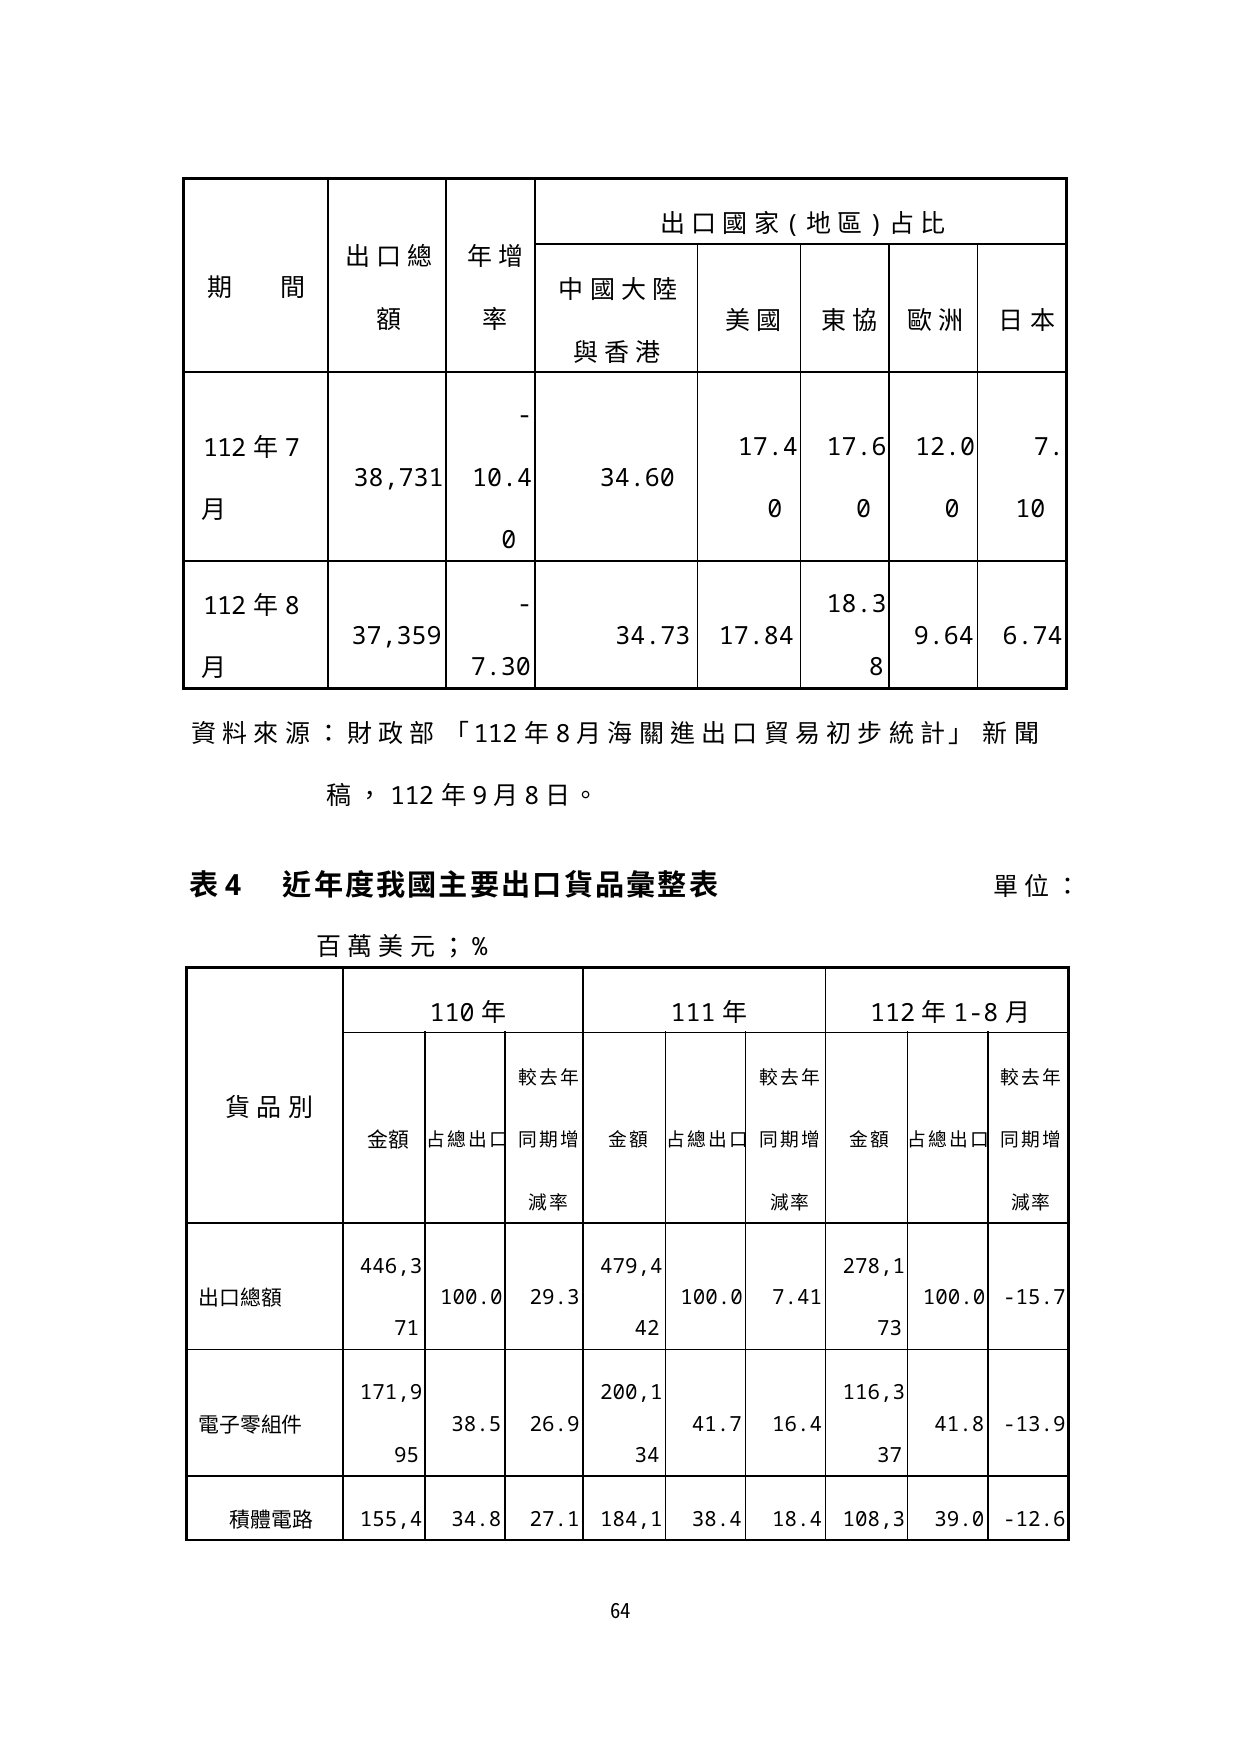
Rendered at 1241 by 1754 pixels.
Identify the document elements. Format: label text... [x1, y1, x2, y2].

table_cell 日本 [978, 245, 1065, 371]
table_cell 29.3 [506, 1224, 582, 1348]
table_cell 16.4 [746, 1350, 825, 1475]
table_cell 12.00 [890, 373, 977, 560]
table_cell 金額 [584, 1033, 665, 1222]
table_cell 17.60 [801, 373, 888, 560]
table_cell 18.4 [746, 1477, 825, 1539]
table_cell 7.41 [746, 1224, 825, 1348]
table_header 期 間 [185, 180, 327, 371]
table_cell -13.9 [989, 1350, 1067, 1475]
table_cell 18.38 [801, 562, 888, 687]
table_cell 26.9 [506, 1350, 582, 1475]
table_cell -10.40 [447, 373, 534, 560]
table_cell 171,995 [344, 1350, 424, 1475]
table_cell 中國大陸與香港 [536, 245, 697, 371]
table_cell 38.4 [666, 1477, 745, 1539]
table_cell 100.0 [666, 1224, 745, 1348]
table_header 年增率 [447, 180, 534, 371]
text 表4 近年度我國主要出口貨品彙整表 單位：百萬美元；% [179, 841, 1063, 966]
table_cell 34.73 [536, 562, 697, 687]
table_cell 100.0 [908, 1224, 987, 1348]
table_cell 占總出口 [426, 1033, 504, 1222]
table_cell 200,134 [584, 1350, 665, 1475]
table_cell 108,3 [826, 1477, 907, 1539]
table_cell 占總出口 [908, 1033, 987, 1222]
text 資料來源：財政部「112年8月海關進出口貿易初步統計」新聞稿，112年9月8日。 [179, 690, 1063, 815]
table_cell 37,359 [329, 562, 445, 687]
table_cell 27.1 [506, 1477, 582, 1539]
table_cell 34.60 [536, 373, 697, 560]
table_cell 17.40 [698, 373, 800, 560]
table_header 110年 [344, 969, 582, 1031]
table_cell 較去年同期增減率 [989, 1033, 1067, 1222]
table_cell 34.8 [426, 1477, 504, 1539]
table_cell 7.10 [978, 373, 1065, 560]
table_cell 較去年同期增減率 [506, 1033, 582, 1222]
table_header 貨品別 [188, 969, 342, 1222]
table_cell 112年8月 [185, 562, 327, 687]
table_cell 116,337 [826, 1350, 907, 1475]
table_header 112年1-8月 [826, 969, 1067, 1031]
table_cell 39.0 [908, 1477, 987, 1539]
table_cell 38.5 [426, 1350, 504, 1475]
table_cell 歐洲 [890, 245, 977, 371]
table_cell 38,731 [329, 373, 445, 560]
table_cell 278,173 [826, 1224, 907, 1348]
table_cell 出口總額 [188, 1224, 342, 1348]
table_cell 184,1 [584, 1477, 665, 1539]
table_cell 17.84 [698, 562, 800, 687]
table_cell 41.7 [666, 1350, 745, 1475]
table_cell 155,4 [344, 1477, 424, 1539]
table_cell 美國 [698, 245, 800, 371]
table_cell 446,371 [344, 1224, 424, 1348]
table_cell -12.6 [989, 1477, 1067, 1539]
table_header 出口國家(地區)占比 [536, 180, 1065, 243]
table_cell 電子零組件 [188, 1350, 342, 1475]
table_cell 金額 [826, 1033, 907, 1222]
table_cell 479,442 [584, 1224, 665, 1348]
table_cell 積體電路 [188, 1477, 342, 1539]
table_header 111年 [584, 969, 825, 1031]
table_header 出口總額 [329, 180, 445, 371]
table_cell 41.8 [908, 1350, 987, 1475]
table_cell 占總出口 [666, 1033, 745, 1222]
table_cell 較去年同期增減率 [746, 1033, 825, 1222]
table_cell 100.0 [426, 1224, 504, 1348]
table_cell 9.64 [890, 562, 977, 687]
table_cell 112年7月 [185, 373, 327, 560]
table_cell 6.74 [978, 562, 1065, 687]
table_cell 金額 [344, 1033, 424, 1222]
table_cell -15.7 [989, 1224, 1067, 1348]
table_cell 東協 [801, 245, 888, 371]
table_cell -7.30 [447, 562, 534, 687]
